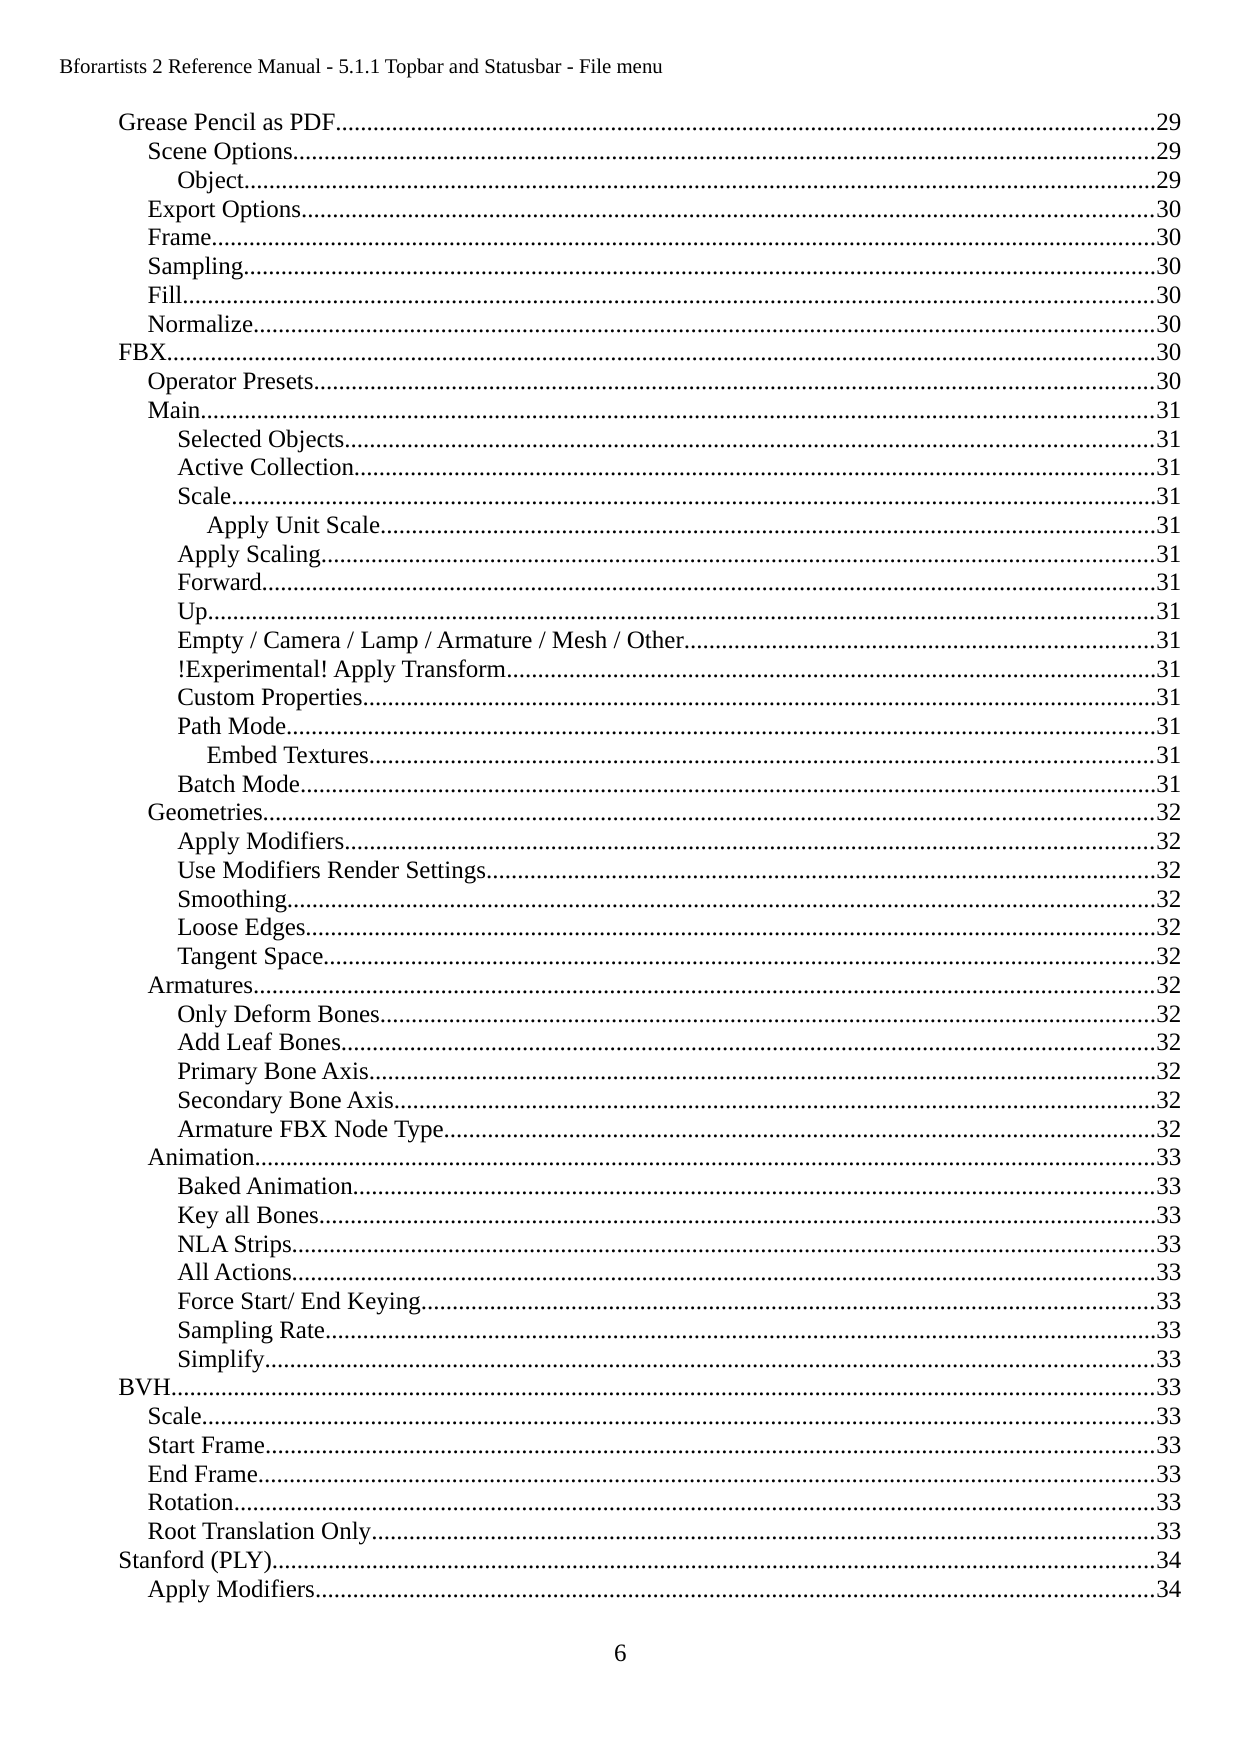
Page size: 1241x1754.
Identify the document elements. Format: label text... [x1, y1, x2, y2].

text Animation 33 [147, 1142, 1181, 1171]
text Sampling 30 [147, 251, 1181, 280]
text Sampling Rate 33 [177, 1315, 1181, 1344]
text Up 31 [177, 596, 1181, 625]
text Only Deform Bones 32 [177, 999, 1181, 1027]
text Grease Pencil as PDF 29 [118, 107, 1181, 136]
text Scene Options 29 [147, 136, 1181, 165]
text Stanford (PLY) 34 [118, 1545, 1181, 1574]
text NLA Strips 33 [177, 1229, 1181, 1257]
text Object 29 [177, 165, 1181, 194]
text Force Start/ End Keying 33 [177, 1286, 1181, 1315]
text Selected Objects 31 [177, 424, 1181, 452]
text Apply Scaling 31 [177, 539, 1181, 567]
text Loose Edges 32 [177, 912, 1181, 941]
text Scale 33 [147, 1401, 1181, 1430]
text Armatures 32 [147, 970, 1181, 999]
text Embed Textures 31 [206, 740, 1181, 769]
text BVH 33 [118, 1372, 1181, 1401]
text Path Mode 31 [177, 711, 1181, 740]
text Key all Bones 33 [177, 1200, 1181, 1229]
text Smoothing 32 [177, 884, 1181, 912]
text Apply Modifiers 34 [147, 1574, 1181, 1602]
text Geometries 32 [147, 797, 1181, 826]
text Secondary Bone Axis 32 [177, 1085, 1181, 1114]
text Start Frame 33 [147, 1430, 1181, 1459]
text Custom Properties 31 [177, 682, 1181, 711]
text Export Options 30 [147, 194, 1181, 222]
text Rotation 33 [147, 1487, 1181, 1516]
text Active Collection 31 [177, 452, 1181, 481]
text Simplify 33 [177, 1344, 1181, 1372]
text FBX 30 [118, 337, 1181, 366]
text Add Leaf Bones 32 [177, 1027, 1181, 1056]
text Operator Presets 30 [147, 366, 1181, 395]
text Frame 30 [147, 222, 1181, 251]
text End Frame 33 [147, 1459, 1181, 1487]
text Armature FBX Node Type 32 [177, 1114, 1181, 1142]
text Apply Unit Scale 31 [206, 510, 1181, 539]
text Empty / Camera / Lamp / Armature / Mesh / Other 31 [177, 625, 1181, 654]
text Tangent Space 32 [177, 941, 1181, 970]
text Scale 31 [177, 481, 1181, 510]
text Batch Mode 31 [177, 769, 1181, 797]
text Root Translation Only 33 [147, 1516, 1181, 1545]
text Baked Animation 33 [177, 1171, 1181, 1200]
text !Experimental! Apply Transform 31 [177, 654, 1181, 682]
text Apply Modifiers 32 [177, 826, 1181, 855]
text Forward 31 [177, 567, 1181, 596]
text Main 31 [147, 395, 1181, 424]
text All Actions 33 [177, 1257, 1181, 1286]
text Normalize 30 [147, 309, 1181, 337]
text Use Modifiers Render Settings 32 [177, 855, 1181, 884]
text Fill 30 [147, 280, 1181, 309]
text Primary Bone Axis 32 [177, 1056, 1181, 1085]
